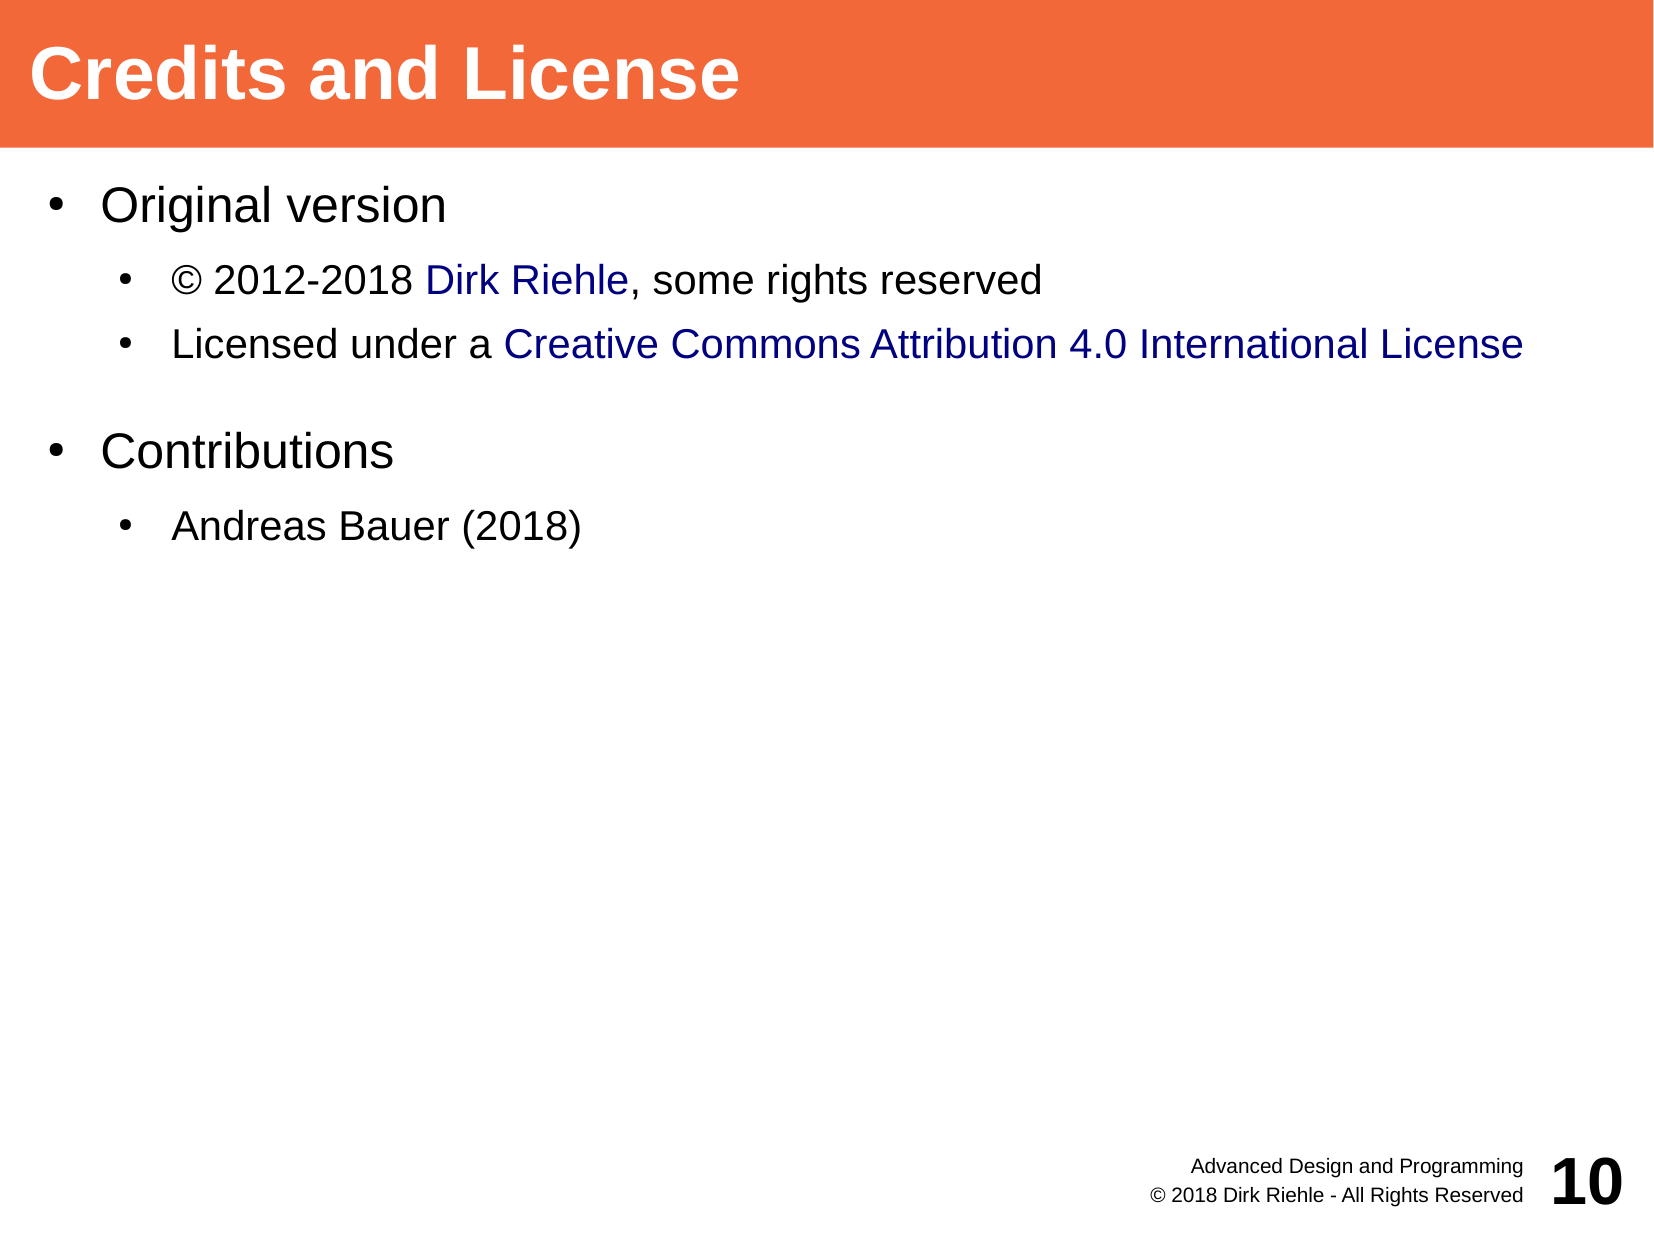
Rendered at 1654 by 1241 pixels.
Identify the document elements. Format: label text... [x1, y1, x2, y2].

title Credits and License [0, 0, 1654, 148]
list Original version © 2012-2018 Dirk Riehle, some rights reserved Licensed under a Creative Commons Attribution 4.0 International License Contributions Andreas Bauer (2018) [29, 177, 1625, 1063]
